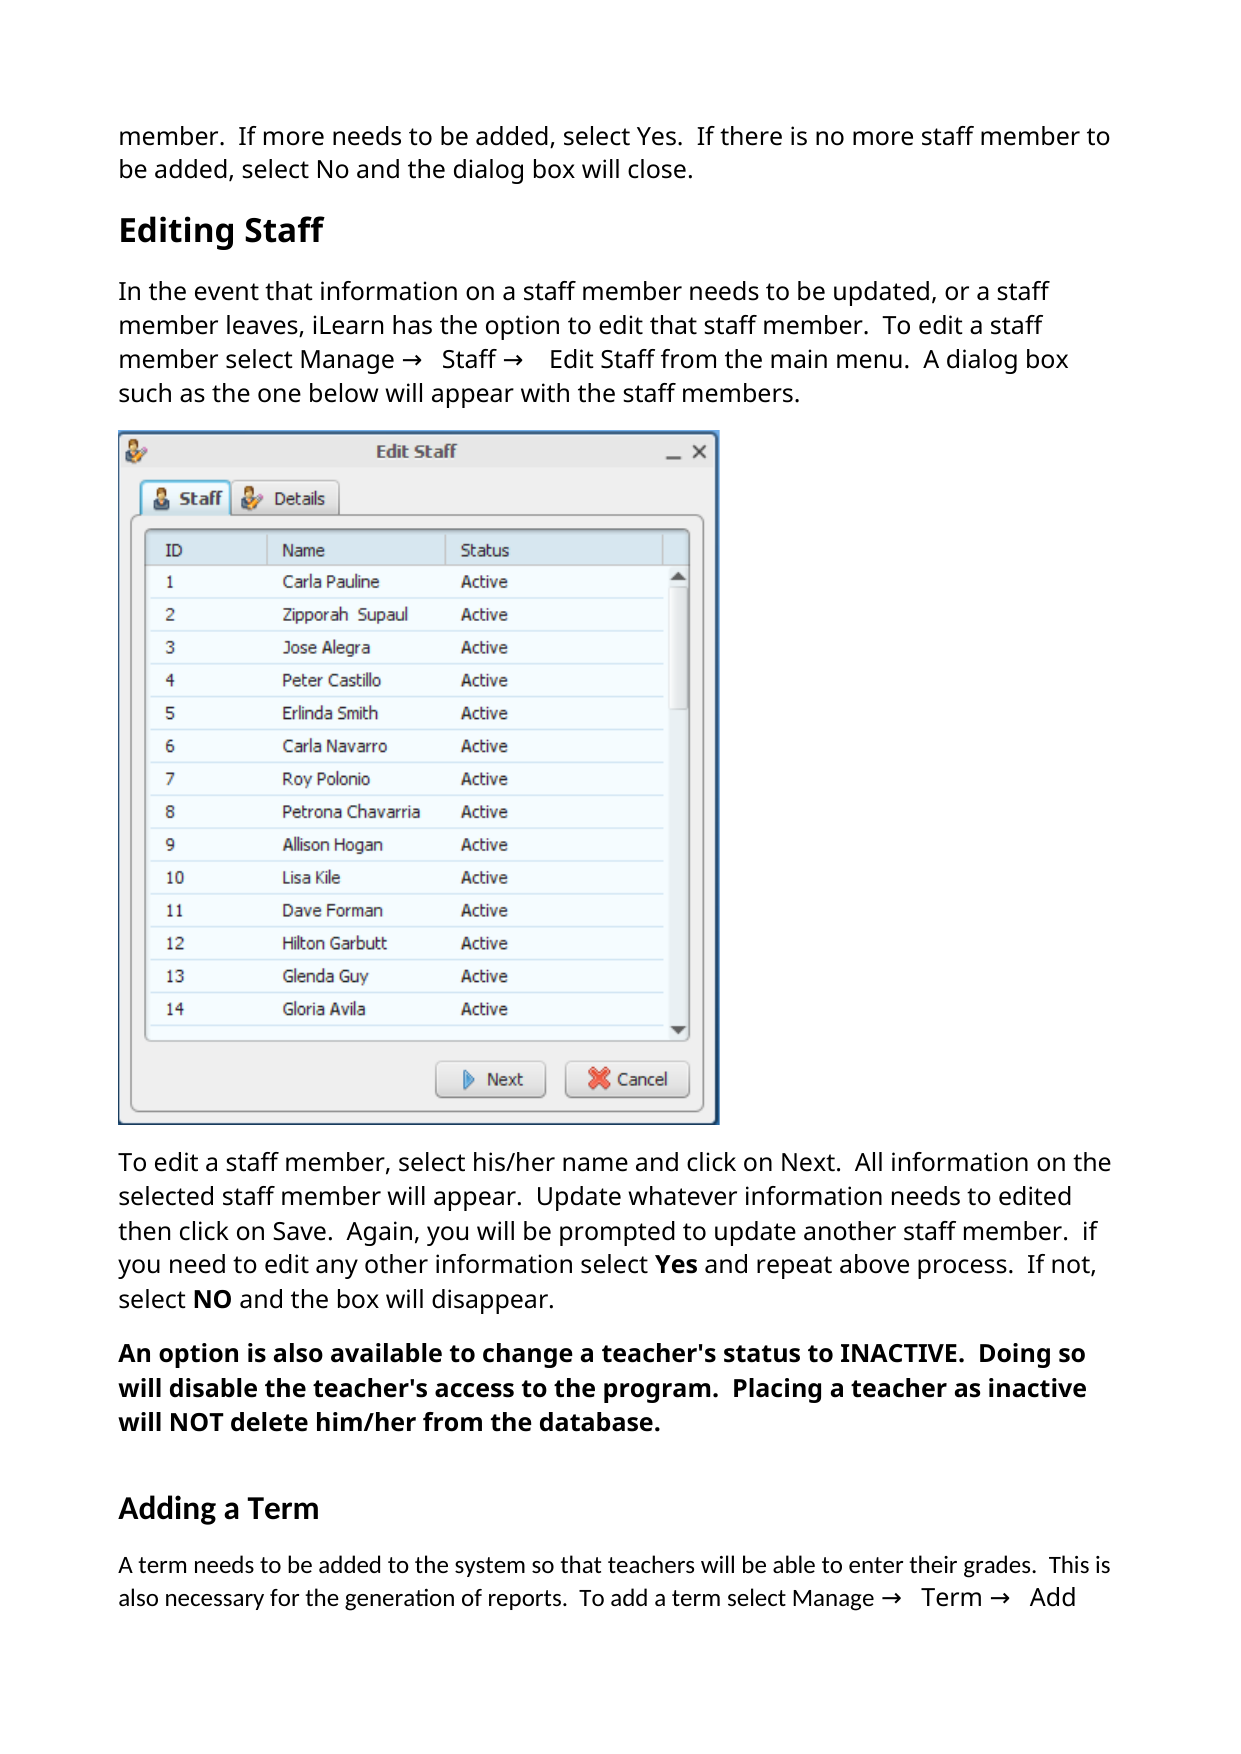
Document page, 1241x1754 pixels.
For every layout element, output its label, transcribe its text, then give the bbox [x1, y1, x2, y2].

text member. If more needs to be added, select Yes. If there is no more staff member to be added, select No and the dialog box will close. [118, 118, 1122, 186]
text Editing Staff [118, 207, 1122, 252]
text In the event that information on a staff member needs to be updated, or a staff member leaves, iLearn has the option to edit that staff member. To edit a staff member select Manage → Staff → Edit Staff from the main menu. A dialog box such as the one below will appear with the staff members. [118, 273, 1122, 409]
text A term needs to be added to the system so that teachers will be able to enter their grades. This is also necessary for the generation of reports. To add a term select Manage → Term → Add [118, 1549, 1122, 1613]
text An option is also available to change a teacher's status to INACTIVE. Doing so will disable the teacher's access to the program. Placing a teacher as inactive will NOT delete him/her from the database. [118, 1336, 1122, 1438]
text To edit a staff member, select his/her name and click on Next. All information on the selected staff member will appear. Update whatever information needs to edited then click on Save. Again, you will be prompted to update another staff member. if you need to edit any other information select Yes and repeat above process. If not, select NO and the box will disappear. [118, 1145, 1122, 1315]
text Adding a Term [118, 1487, 1122, 1528]
